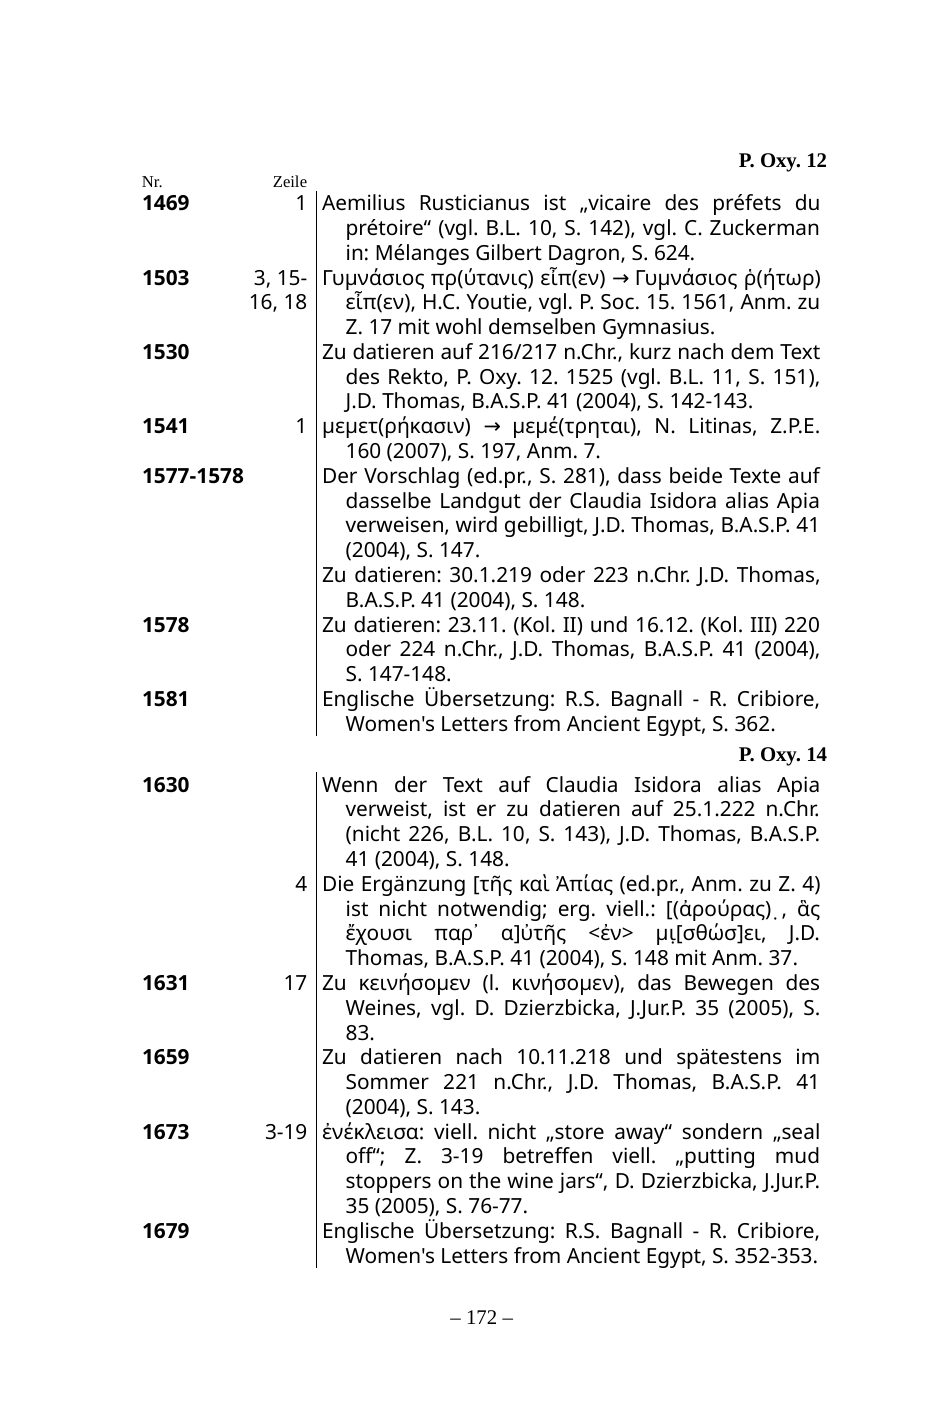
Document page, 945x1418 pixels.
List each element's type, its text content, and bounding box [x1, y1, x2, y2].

table_cell 1 [224, 191, 316, 265]
subtitle P. Oxy. 14 [136, 742, 827, 766]
table_cell 3, 15-16, 18 [224, 265, 316, 339]
table_cell 1503 [136, 265, 224, 339]
table_cell 1577-1578 [136, 464, 316, 563]
table_cell [136, 563, 316, 612]
table_cell [136, 871, 224, 971]
table_cell Der Vorschlag (ed.pr., S. 281), dass beide Texte auf dasselbe Landgut der Claudia Isidora alias Apia verweisen, wird gebilligt, J.D. Thomas, B.A.S.P. 41 (2004), S. 147. [317, 464, 827, 563]
table_cell Γυμνάσιος πρ(ύτανις) εἶπ(εν) → Γυμνάσιος ῥ(ήτωρ) εἶπ(εν), H.C. Youtie, vgl. P. Soc. 15. 1561, Anm. zu Z. 17 mit wohl demselben Gymnasius. [317, 265, 827, 339]
table_cell Aemilius Rusticianus ist „vicaire des préfets du prétoire“ (vgl. B.L. 10, S. 142), vgl. C. Zuckerman in: Mélanges Gilbert Dagron, S. 624. [317, 191, 827, 265]
table_cell Zu datieren: 23.11. (Kol. II) und 16.12. (Kol. III) 220 oder 224 n.Chr., J.D. Thomas, B.A.S.P. 41 (2004), S. 147-148. [317, 612, 827, 687]
table_cell 1631 [136, 971, 224, 1045]
table_header Wenn der Text auf Claudia Isidora alias Apia verweist, ist er zu datieren auf 25.1.222 n.Chr. (nicht 226, B.L. 10, S. 143), J.D. Thomas, B.A.S.P. 41 (2004), S. 148. [317, 772, 827, 871]
table_cell Zu datieren nach 10.11.218 und spätestens im Sommer 221 n.Chr., J.D. Thomas, B.A.S.P. 41 (2004), S. 143. [317, 1045, 827, 1119]
table_cell ἐνέκλεισα: viell. nicht „store away“ sondern „seal off“; Z. 3-19 betreffen viell. „putting mud stoppers on the wine jars“, D. Dzierzbicka, J.Jur.P. 35 (2005), S. 76-77. [317, 1119, 827, 1218]
table_cell 3-19 [224, 1119, 316, 1218]
table_cell Englische Übersetzung: R.S. Bagnall - R. Cribiore, Women's Letters from Ancient Egypt, S. 352-353. [317, 1219, 827, 1268]
table_cell 1541 [136, 414, 224, 463]
table_cell Zu κεινήσομεν (l. κινήσομεν), das Bewegen des Weines, vgl. D. Dzierzbicka, J.Jur.P. 35 (2005), S. 83. [317, 971, 827, 1045]
table_cell Die Ergänzung [τῆς καὶ Ἀπίας (ed.pr., Anm. zu Z. 4) ist nicht notwendig; erg. viell.: [(ἀρούρας) ̣, ἃς ἔχουσι παρ᾽ α]ὐτῆς <ἐν> μι̣[σθώσ]ει, J.D. Thomas, B.A.S.P. 41 (2004), S. 148 mit Anm. 37. [317, 871, 827, 971]
table_cell 1 [224, 414, 316, 463]
table_cell 4 [224, 871, 316, 971]
table_cell 1679 [136, 1219, 316, 1268]
table_cell Zu datieren: 30.1.219 oder 223 n.Chr. J.D. Thomas, B.A.S.P. 41 (2004), S. 148. [317, 563, 827, 612]
table_cell 1581 [136, 687, 316, 736]
table_cell 17 [224, 971, 316, 1045]
table_cell Englische Übersetzung: R.S. Bagnall - R. Cribiore, Women's Letters from Ancient Egypt, S. 362. [317, 687, 827, 736]
table_cell Zu datieren auf 216/217 n.Chr., kurz nach dem Text des Rekto, P. Oxy. 12. 1525 (vgl. B.L. 11, S. 151), J.D. Thomas, B.A.S.P. 41 (2004), S. 142-143. [317, 340, 827, 414]
table_cell 1659 [136, 1045, 316, 1119]
table_cell 1673 [136, 1119, 224, 1218]
table_cell 1469 [136, 191, 224, 265]
table_cell 1530 [136, 340, 316, 414]
table_header 1630 [136, 772, 316, 871]
table_cell 1578 [136, 612, 316, 687]
table_cell μεμετ(ρήκασιν) → μεμέ(τρηται), N. Litinas, Z.P.E. 160 (2007), S. 197, Anm. 7. [317, 414, 827, 463]
